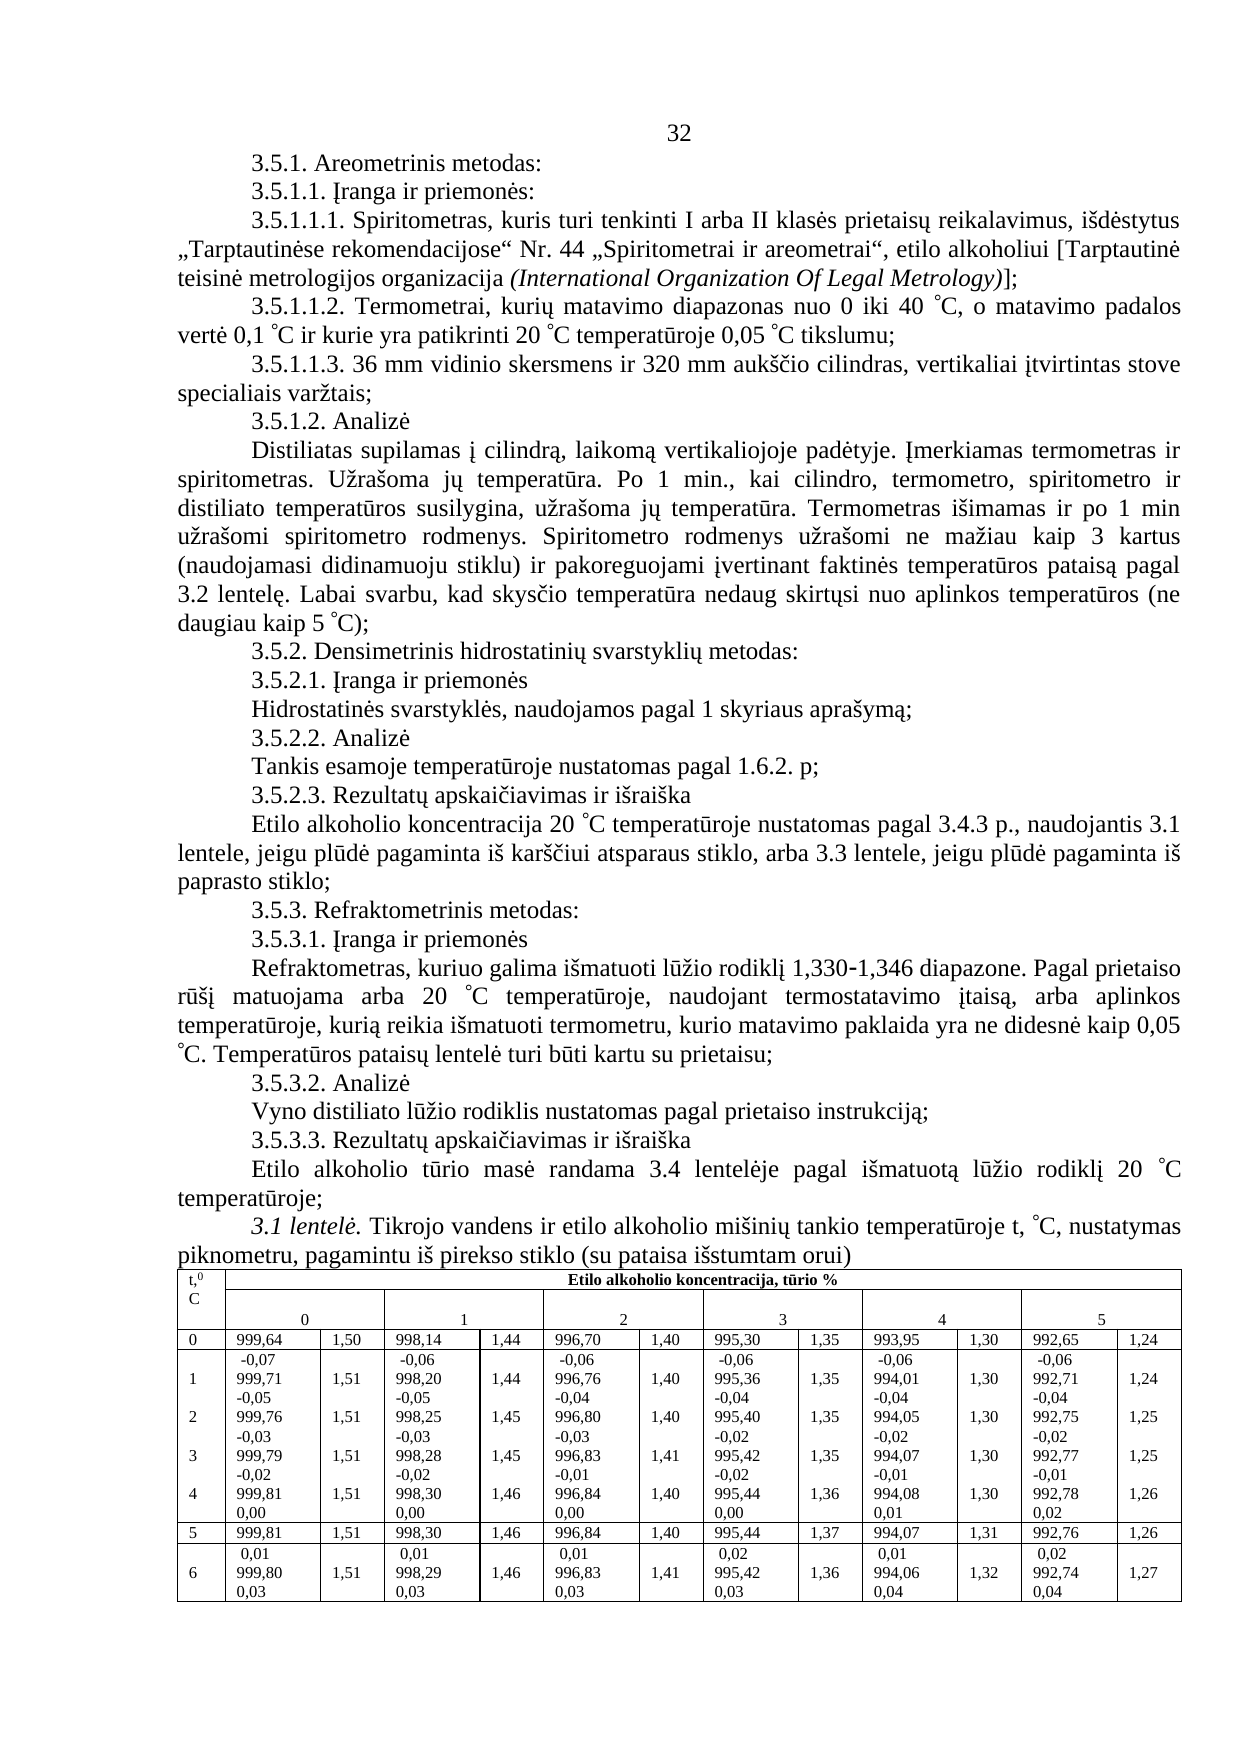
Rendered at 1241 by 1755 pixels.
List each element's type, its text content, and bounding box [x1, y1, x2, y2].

table_cell 1,44 1,45 1,45 1,46 [481, 1350, 543, 1522]
table_cell 0 [178, 1330, 225, 1349]
table_cell -0,06 992,71 -0,04 992,75 -0,02 992,77 -0,01 992,78 0,02 [1022, 1350, 1117, 1522]
table_cell 1,37 [799, 1523, 862, 1542]
text 3.5.3. Refraktometrinis metodas: [177, 895, 1181, 924]
text 3.5.2.2. Analizė [177, 723, 1181, 751]
table_cell 0,01 996,83 0,03 [544, 1544, 639, 1601]
table_cell 1,40 1,40 1,41 1,40 [640, 1350, 703, 1522]
text 3.5.3.2. Analizė [177, 1068, 1181, 1096]
table_cell 993,95 [863, 1330, 957, 1349]
text Vyno distiliato lūžio rodiklis nustatomas pagal prietaiso instrukciją; [177, 1096, 1181, 1125]
table_cell 995,30 [704, 1330, 798, 1349]
text Distiliatas supilamas į cilindrą, laikomą vertikaliojoje padėtyje. Įmerkiamas termometras ir spiritometras. Užrašoma jų temperatūra. Po 1 min., kai cilindro, termometro, spiritometro ir distiliato temperatūros susilygina, užrašoma jų temperatūra. Termometras išimamas ir po 1 min užrašomi spiritometro rodmenys. Spiritometro rodmenys užrašomi ne mažiau kaip 3 kartus (naudojamasi didinamuoju stiklu) ir pakoreguojami įvertinant faktinės temperatūros pataisą pagal 3.2 lentelę. Labai svarbu, kad skysčio temperatūra nedaug skirtųsi nuo aplinkos temperatūros (ne daugiau kaip 5 C); [177, 435, 1181, 636]
table_cell 1,40 [640, 1330, 703, 1349]
table_cell -0,06 998,20 -0,05 998,25 -0,03 998,28 -0,02 998,30 0,00 [385, 1350, 479, 1522]
table_cell 994,07 [863, 1523, 957, 1542]
table_cell 992,76 [1022, 1523, 1117, 1542]
text Etilo alkoholio tūrio masė randama 3.4 lentelėje pagal išmatuotą lūžio rodiklį 20 C temperatūroje; [177, 1154, 1181, 1211]
text 3.1 lentelė. Tikrojo vandens ir etilo alkoholio mišinių tankio temperatūroje t, C, nustatymas piknometru, pagamintu iš pirekso stiklo (su pataisa išstumtam orui) [177, 1211, 1181, 1269]
table_cell 999,81 [226, 1523, 320, 1542]
table_cell 2 [544, 1290, 703, 1328]
text 3.5.2.3. Rezultatų apskaičiavimas ir išraiška [177, 780, 1181, 809]
table_cell 992,65 [1022, 1330, 1117, 1349]
table_cell 998,30 [385, 1523, 479, 1542]
table_cell -0,06 996,76 -0,04 996,80 -0,03 996,83 -0,01 996,84 0,00 [544, 1350, 639, 1522]
text 3.5.1.1.1. Spiritometras, kuris turi tenkinti I arba II klasės prietaisų reikalavimus, išdėstytus „Tarptautinėse rekomendacijose“ Nr. 44 „Spiritometrai ir areometrai“, etilo alkoholiui [Tarptautinė teisinė metrologijos organizacija (International Organization Of Legal Metrology)]; [177, 205, 1181, 291]
table_cell 0,01 999,80 0,03 [226, 1544, 320, 1601]
table_cell 1,44 [481, 1330, 543, 1349]
table_cell 1 [385, 1290, 543, 1328]
table_cell 1,51 1,51 1,51 1,51 [321, 1350, 384, 1522]
text 3.5.1.1. Įranga ir priemonės: [177, 176, 1181, 205]
table_cell 1,26 [1118, 1523, 1181, 1542]
table_cell 0,01 994,06 0,04 [863, 1544, 957, 1601]
text Etilo alkoholio koncentracija 20 C temperatūroje nustatomas pagal 3.4.3 p., naudojantis 3.1 lentele, jeigu plūdė pagaminta iš karščiui atsparaus stiklo, arba 3.3 lentele, jeigu plūdė pagaminta iš paprasto stiklo; [177, 809, 1181, 895]
table_cell 1,51 [321, 1523, 384, 1542]
table_cell 999,64 [226, 1330, 320, 1349]
table_cell 1,27 [1118, 1544, 1181, 1601]
table_cell 1,40 [640, 1523, 703, 1542]
table_cell 1,35 1,35 1,35 1,36 [799, 1350, 862, 1522]
table_cell 1,41 [640, 1544, 703, 1601]
table_header Etilo alkoholio koncentracija, tūrio % [226, 1270, 1181, 1289]
table_cell 5 [1022, 1290, 1181, 1328]
table_cell 1,31 [958, 1523, 1021, 1542]
text 3.5.3.3. Rezultatų apskaičiavimas ir išraiška [177, 1125, 1181, 1154]
table_cell 1,35 [799, 1330, 862, 1349]
text 3.5.1.1.3. 36 mm vidinio skersmens ir 320 mm aukščio cilindras, vertikaliai įtvirtintas stove specialiais varžtais; [177, 349, 1181, 406]
text 3.5.1.1.2. Termometrai, kurių matavimo diapazonas nuo 0 iki 40 C, o matavimo padalos vertė 0,1 C ir kurie yra patikrinti 20 C temperatūroje 0,05 C tikslumu; [177, 291, 1181, 349]
table_cell 1,30 1,30 1,30 1,30 [958, 1350, 1021, 1522]
table_cell 998,14 [385, 1330, 479, 1349]
table_cell 1,24 1,25 1,25 1,26 [1118, 1350, 1181, 1522]
table_cell 0,02 995,42 0,03 [704, 1544, 798, 1601]
table_cell 1,46 [481, 1523, 543, 1542]
text 3.5.3.1. Įranga ir priemonės [177, 924, 1181, 953]
table_cell 995,44 [704, 1523, 798, 1542]
text Tankis esamoje temperatūroje nustatomas pagal 1.6.2. p; [177, 751, 1181, 780]
table_cell 4 [863, 1290, 1021, 1328]
table_cell 6 [178, 1544, 225, 1601]
table_cell 1 2 3 4 [178, 1350, 225, 1522]
table_cell 0,01 998,29 0,03 [385, 1544, 479, 1601]
table_header t,0C [178, 1270, 225, 1328]
table_cell 1,46 [481, 1544, 543, 1601]
text Hidrostatinės svarstyklės, naudojamos pagal 1 skyriaus aprašymą; [177, 694, 1181, 723]
table_cell -0,06 995,36 -0,04 995,40 -0,02 995,42 -0,02 995,44 0,00 [704, 1350, 798, 1522]
table_cell 1,32 [958, 1544, 1021, 1601]
table_cell 1,24 [1118, 1330, 1181, 1349]
table_cell 1,30 [958, 1330, 1021, 1349]
table_cell 0,02 992,74 0,04 [1022, 1544, 1117, 1601]
text Refraktometras, kuriuo galima išmatuoti lūžio rodiklį 1,3301,346 diapazone. Pagal prietaiso rūšį matuojama arba 20 C temperatūroje, naudojant termostatavimo įtaisą, arba aplinkos temperatūroje, kurią reikia išmatuoti termometru, kurio matavimo paklaida yra ne didesnė kaip 0,05 C. Temperatūros pataisų lentelė turi būti kartu su prietaisu; [177, 953, 1181, 1068]
table_cell 5 [178, 1523, 225, 1542]
text 3.5.2.1. Įranga ir priemonės [177, 665, 1181, 694]
table_cell 0 [226, 1290, 384, 1328]
table_cell 3 [704, 1290, 862, 1328]
text 3.5.2. Densimetrinis hidrostatinių svarstyklių metodas: [177, 636, 1181, 665]
text 3.5.1.2. Analizė [177, 406, 1181, 435]
table_cell 1,51 [321, 1544, 384, 1601]
table_cell 1,50 [321, 1330, 384, 1349]
table_cell 996,70 [544, 1330, 639, 1349]
table_cell -0,07 999,71 -0,05 999,76 -0,03 999,79 -0,02 999,81 0,00 [226, 1350, 320, 1522]
table_cell 1,36 [799, 1544, 862, 1601]
table_cell 996,84 [544, 1523, 639, 1542]
text 3.5.1. Areometrinis metodas: [177, 148, 1181, 176]
table_cell -0,06 994,01 -0,04 994,05 -0,02 994,07 -0,01 994,08 0,01 [863, 1350, 957, 1522]
